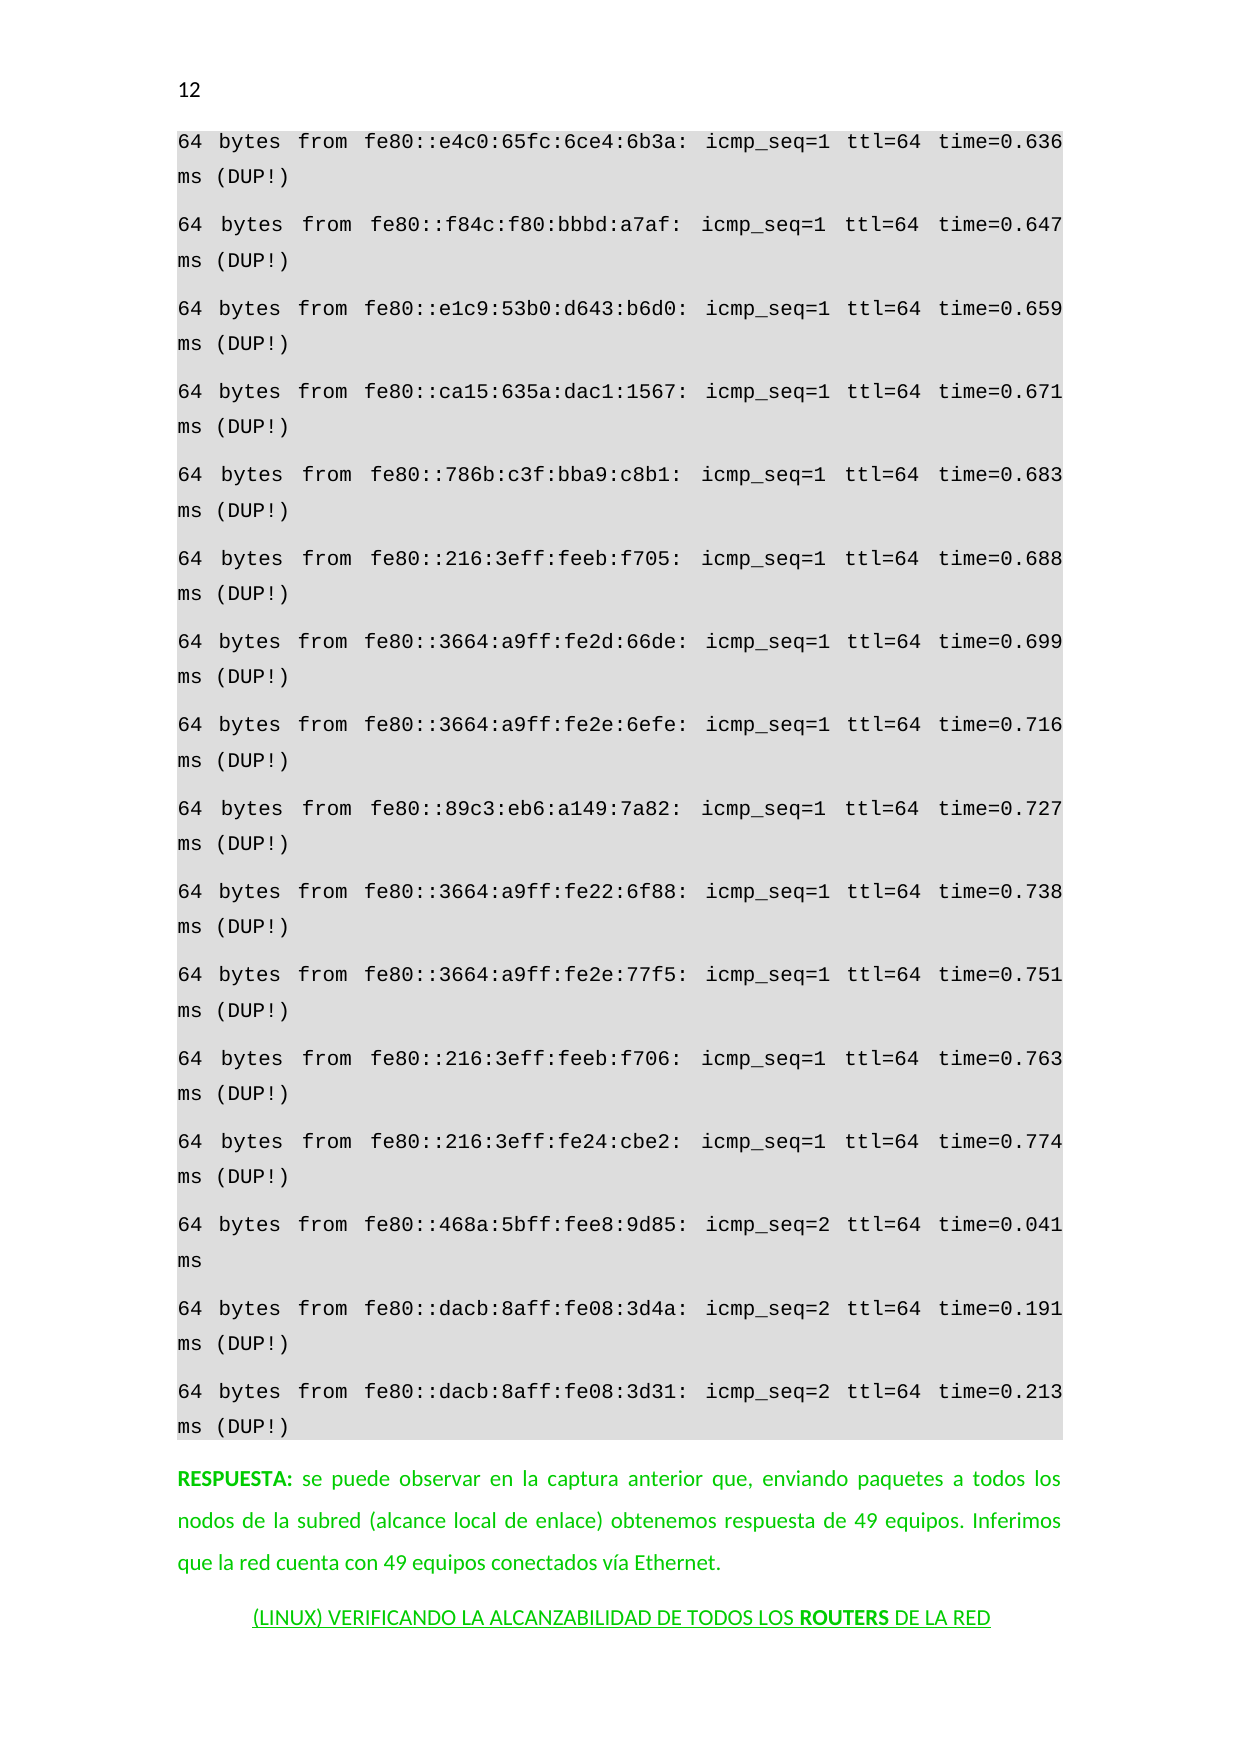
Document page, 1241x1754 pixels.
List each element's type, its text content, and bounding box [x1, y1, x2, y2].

text 64 bytes from fe80::3664:a9ff:fe2e:77f5: icmp_seq=1 ttl=64 time=0.751 ms (DUP!) [177, 964, 1063, 1023]
text 64 bytes from fe80::dacb:8aff:fe08:3d4a: icmp_seq=2 ttl=64 time=0.191 ms (DUP!) [177, 1298, 1063, 1357]
text 64 bytes from fe80::f84c:f80:bbbd:a7af: icmp_seq=1 ttl=64 time=0.647 ms (DUP!) [177, 214, 1063, 273]
text 64 bytes from fe80::468a:5bff:fee8:9d85: icmp_seq=2 ttl=64 time=0.041 ms [177, 1214, 1063, 1273]
text 64 bytes from fe80::216:3eff:fe24:cbe2: icmp_seq=1 ttl=64 time=0.774 ms (DUP!) [177, 1131, 1063, 1190]
text 64 bytes from fe80::786b:c3f:bba9:c8b1: icmp_seq=1 ttl=64 time=0.683 ms (DUP!) [177, 464, 1063, 523]
text (LINUX) VERIFICANDO LA ALCANZABILIDAD DE TODOS LOS ROUTERS DE LA RED [252, 1603, 1063, 1631]
text 64 bytes from fe80::216:3eff:feeb:f706: icmp_seq=1 ttl=64 time=0.763 ms (DUP!) [177, 1048, 1063, 1107]
text 64 bytes from fe80::e1c9:53b0:d643:b6d0: icmp_seq=1 ttl=64 time=0.659 ms (DUP!) [177, 298, 1063, 357]
text 64 bytes from fe80::dacb:8aff:fe08:3d31: icmp_seq=2 ttl=64 time=0.213 ms (DUP!) [177, 1381, 1063, 1440]
text 64 bytes from fe80::e4c0:65fc:6ce4:6b3a: icmp_seq=1 ttl=64 time=0.636 ms (DUP!) [177, 131, 1063, 190]
text 64 bytes from fe80::3664:a9ff:fe22:6f88: icmp_seq=1 ttl=64 time=0.738 ms (DUP!) [177, 881, 1063, 940]
text RESPUESTA: se puede observar en la captura anterior que, enviando paquetes a todos los nodos de la subred (alcance local de enlace) obtenemos respuesta de 49 equipos. Inferimos que la red cuenta con 49 equipos conectados vía Ethernet. [177, 1464, 1063, 1576]
text 64 bytes from fe80::89c3:eb6:a149:7a82: icmp_seq=1 ttl=64 time=0.727 ms (DUP!) [177, 798, 1063, 857]
text 64 bytes from fe80::ca15:635a:dac1:1567: icmp_seq=1 ttl=64 time=0.671 ms (DUP!) [177, 381, 1063, 440]
text 64 bytes from fe80::3664:a9ff:fe2d:66de: icmp_seq=1 ttl=64 time=0.699 ms (DUP!) [177, 631, 1063, 690]
text 64 bytes from fe80::3664:a9ff:fe2e:6efe: icmp_seq=1 ttl=64 time=0.716 ms (DUP!) [177, 714, 1063, 773]
text 64 bytes from fe80::216:3eff:feeb:f705: icmp_seq=1 ttl=64 time=0.688 ms (DUP!) [177, 548, 1063, 607]
